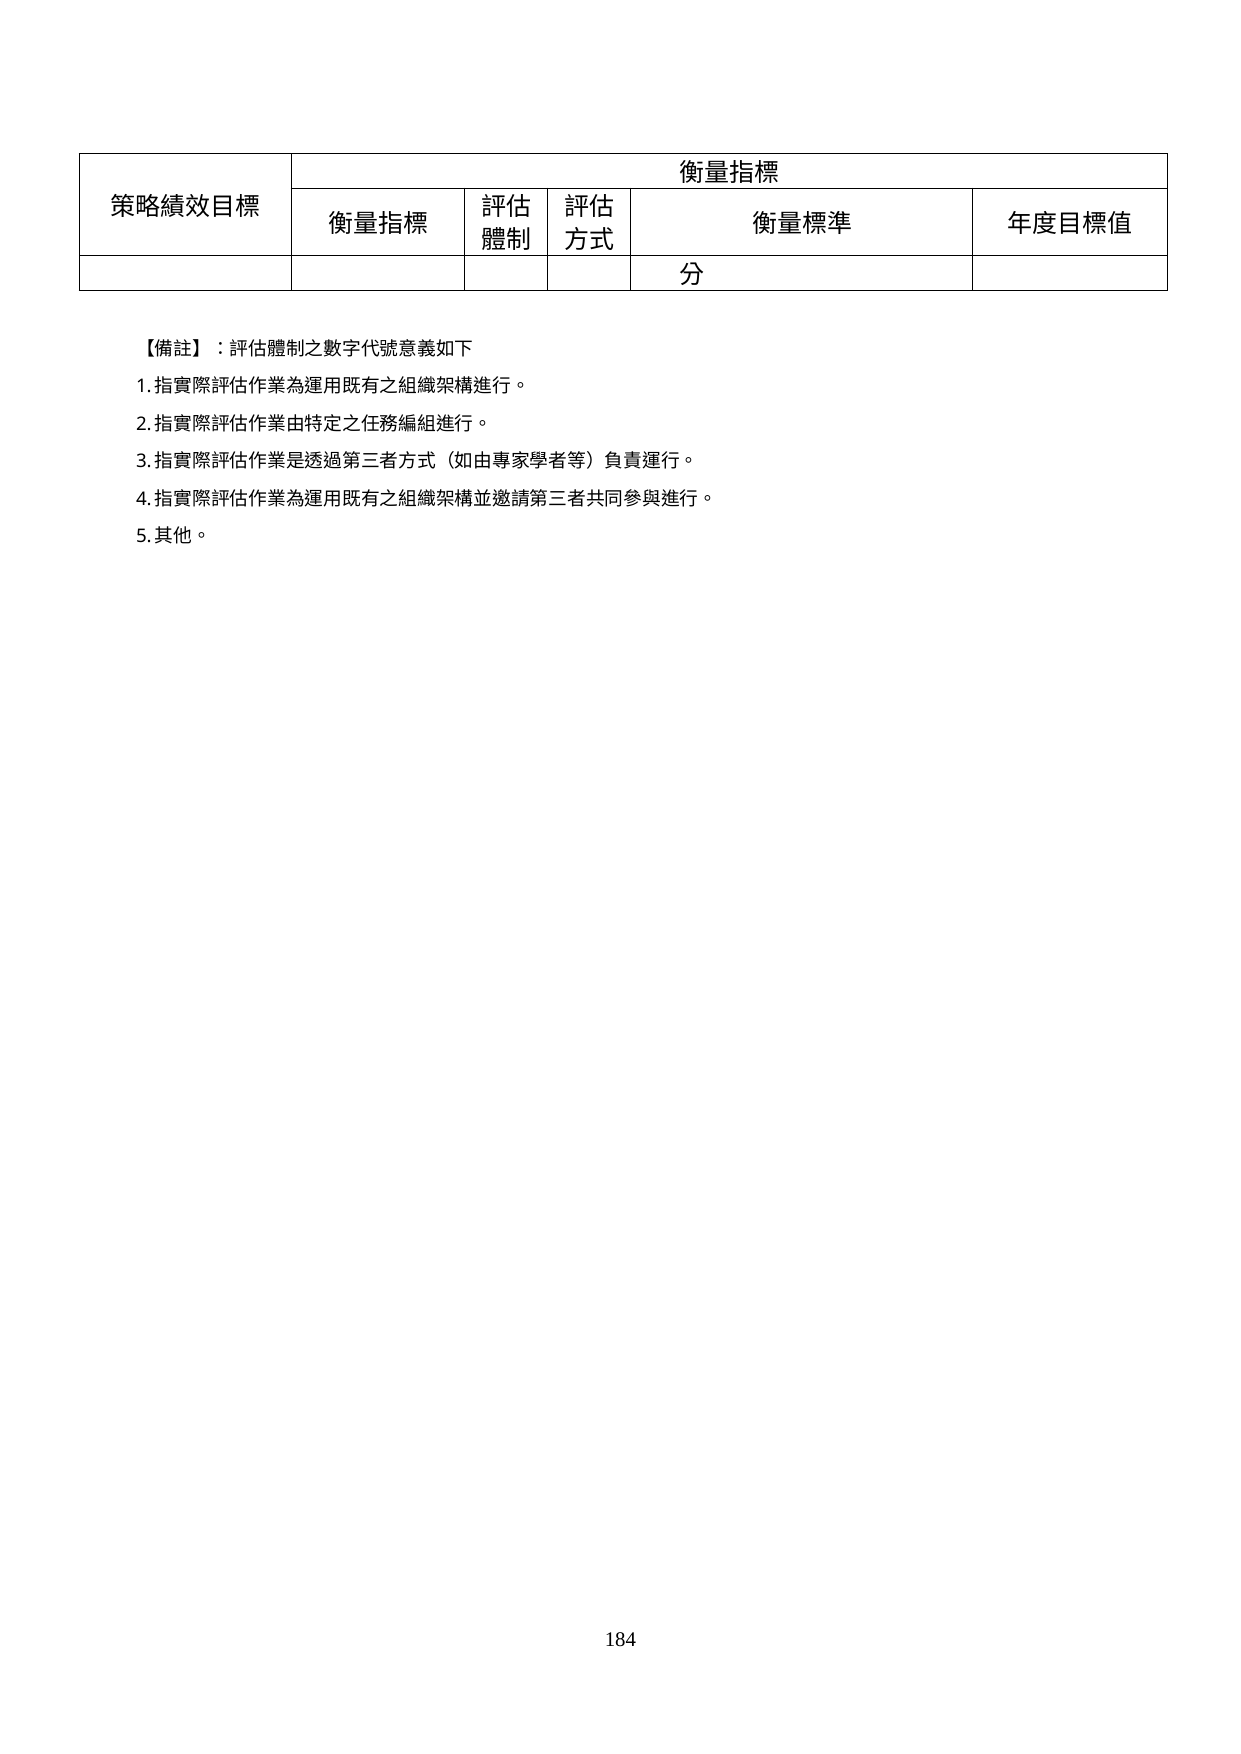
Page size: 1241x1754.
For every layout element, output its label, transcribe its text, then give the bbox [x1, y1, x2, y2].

table_header 衡量指標 [292, 154, 1167, 188]
table_cell 衡量標準 [631, 189, 972, 255]
table_cell 衡量指標 [292, 189, 464, 255]
table_cell 評估體制 [465, 189, 547, 255]
text 【備註】：評估體制之數字代號意義如下 [136, 328, 1104, 362]
table_cell 分 [631, 256, 972, 290]
list 指實際評估作業是透過第三者方式（如由專家學者等）負責運行。 [136, 441, 1104, 474]
table_cell [465, 256, 547, 290]
table_cell [80, 256, 291, 290]
table_header 策略績效目標 [80, 154, 291, 255]
list 指實際評估作業為運用既有之組織架構進行。 [136, 366, 1104, 399]
table_cell 年度目標值 [973, 189, 1167, 255]
list 其他。 [136, 516, 1104, 549]
table_cell [292, 256, 464, 290]
table_cell [973, 256, 1167, 290]
table_cell 評估方式 [548, 189, 630, 255]
table_cell [548, 256, 630, 290]
list 指實際評估作業為運用既有之組織架構並邀請第三者共同參與進行。 [136, 478, 1104, 512]
list 指實際評估作業由特定之任務編組進行。 [136, 403, 1104, 437]
